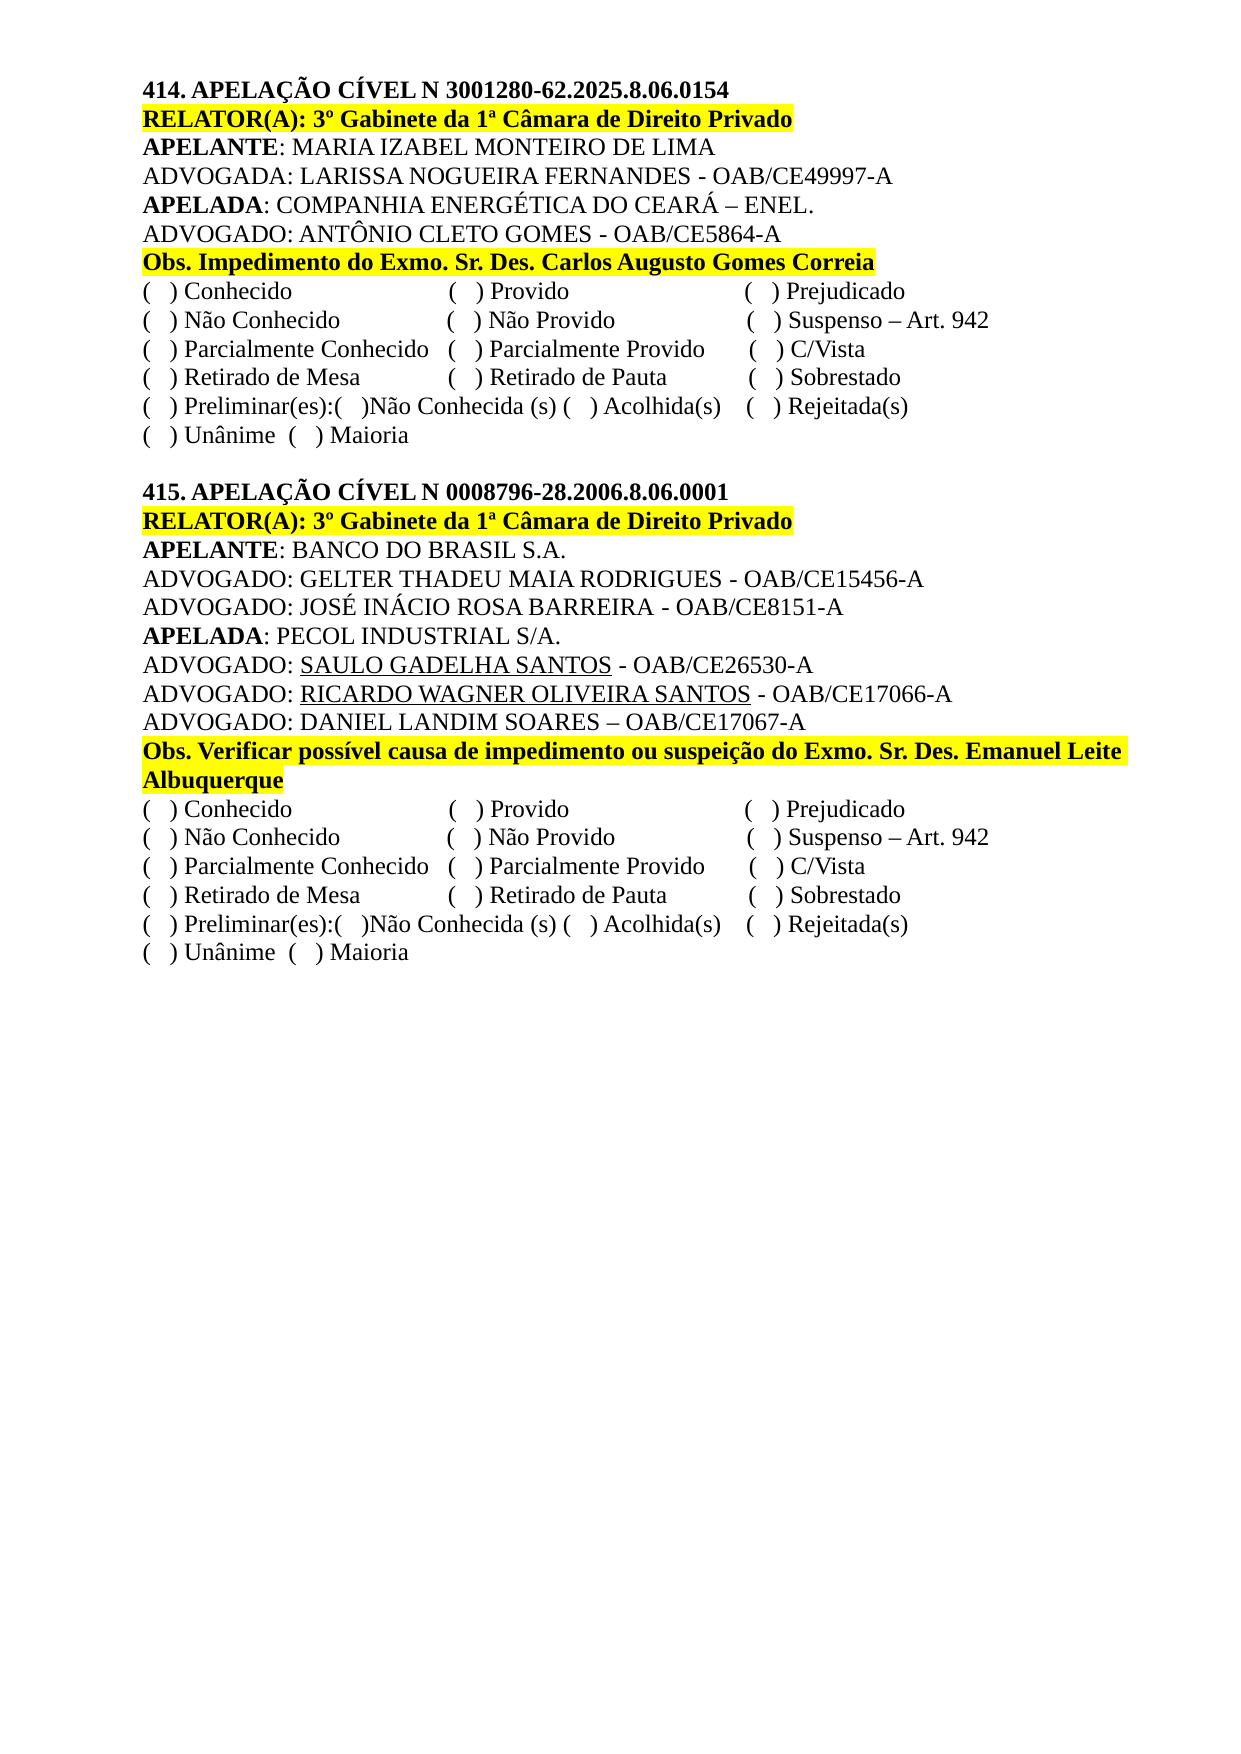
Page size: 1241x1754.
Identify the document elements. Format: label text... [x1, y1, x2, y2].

text ( ) Preliminar(es):( )Não Conhecida (s) ( ) Acolhida(s) ( ) Rejeitada(s) [142, 391, 1158, 420]
text ( ) Não Conhecido ( ) Não Provido ( ) Suspenso – Art. 942 [142, 305, 1158, 334]
text ( ) Retirado de Mesa ( ) Retirado de Pauta ( ) Sobrestado [142, 362, 1158, 391]
text Obs. Verificar possível causa de impedimento ou suspeição do Exmo. Sr. Des. Emanuel Leite Albuquerque [142, 736, 1141, 794]
text ( ) Preliminar(es):( )Não Conhecida (s) ( ) Acolhida(s) ( ) Rejeitada(s) [142, 909, 1158, 937]
text 414. APELAÇÃO CÍVEL N 3001280-62.2025.8.06.0154 RELATOR(A): 3º Gabinete da 1ª Câmara de Direito Privado APELANTE: MARIA IZABEL MONTEIRO DE LIMA ADVOGADA: LARISSA NOGUEIRA FERNANDES - OAB/CE49997-A APELADA: COMPANHIA ENERGÉTICA DO CEARÁ – ENEL. ADVOGADO: ANTÔNIO CLETO GOMES - OAB/CE5864-A Obs. Impedimento do Exmo. Sr. Des. Carlos Augusto Gomes Correia [142, 75, 1141, 276]
text ( ) Não Conhecido ( ) Não Provido ( ) Suspenso – Art. 942 [142, 822, 1158, 851]
text ( ) Unânime ( ) Maioria [142, 937, 1141, 1024]
text ( ) Unânime ( ) Maioria 415. APELAÇÃO CÍVEL N 0008796-28.2006.8.06.0001 RELATOR(A): 3º Gabinete da 1ª Câmara de Direito Privado APELANTE: BANCO DO BRASIL S.A. ADVOGADO: GELTER THADEU MAIA RODRIGUES - OAB/CE15456-A ADVOGADO: JOSÉ INÁCIO ROSA BARREIRA - OAB/CE8151-A APELADA: PECOL INDUSTRIAL S/A. ADVOGADO: SAULO GADELHA SANTOS - OAB/CE26530-A ADVOGADO: RICARDO WAGNER OLIVEIRA SANTOS - OAB/CE17066-A ADVOGADO: DANIEL LANDIM SOARES – OAB/CE17067-A [142, 420, 1141, 736]
text ( ) Conhecido ( ) Provido ( ) Prejudicado [142, 276, 1141, 305]
text ( ) Conhecido ( ) Provido ( ) Prejudicado [142, 794, 1141, 822]
text ( ) Retirado de Mesa ( ) Retirado de Pauta ( ) Sobrestado [142, 880, 1158, 909]
text ( ) Parcialmente Conhecido ( ) Parcialmente Provido ( ) C/Vista [142, 851, 1158, 880]
text ( ) Parcialmente Conhecido ( ) Parcialmente Provido ( ) C/Vista [142, 334, 1158, 362]
